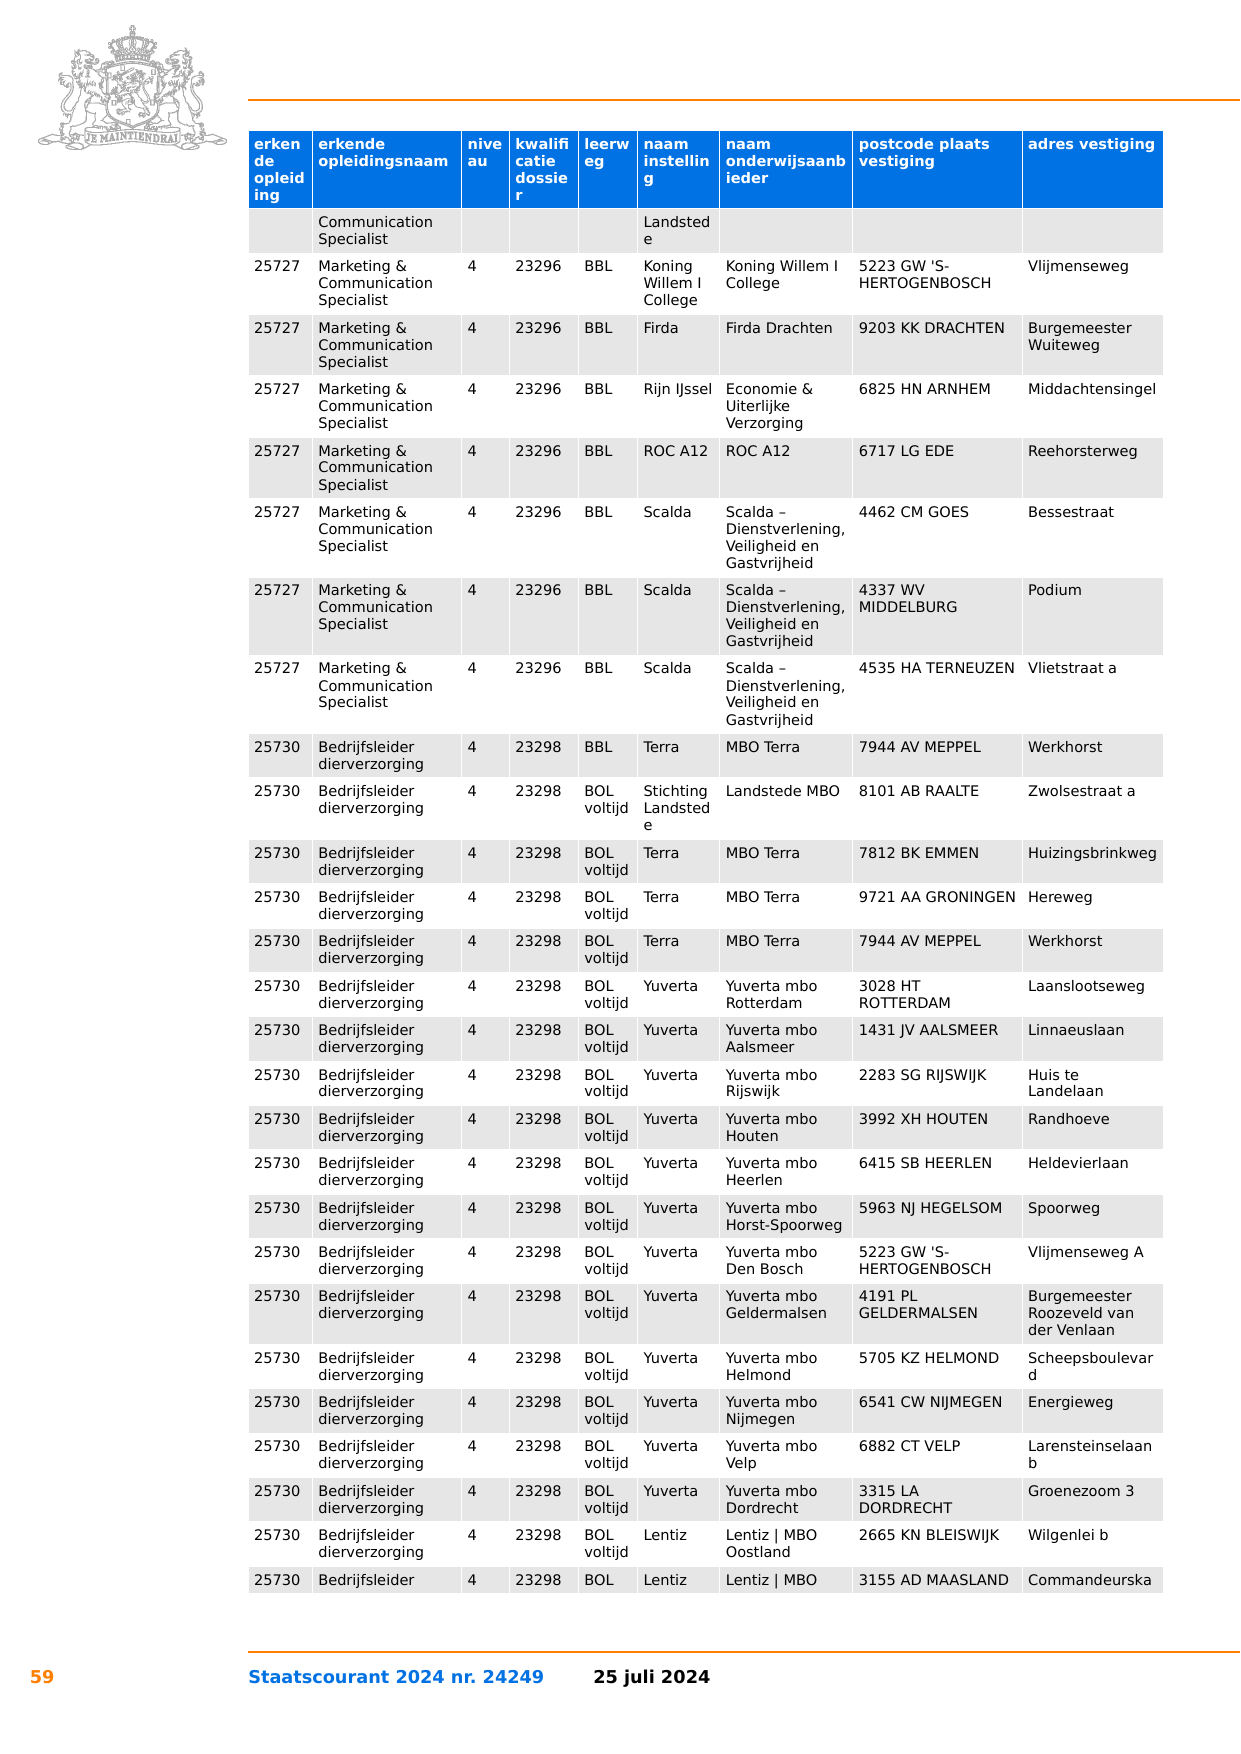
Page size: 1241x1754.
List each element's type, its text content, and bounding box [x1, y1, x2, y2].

table_cell 4 [462, 1389, 509, 1433]
table_cell 4 [462, 315, 509, 375]
table_cell BOL voltijd [579, 1478, 637, 1521]
table_cell 6717 LG EDE [853, 438, 1022, 498]
table_cell Marketing & Communication Specialist [313, 499, 461, 576]
table_cell Yuverta [638, 1434, 719, 1477]
table_cell 23298 [510, 1478, 578, 1521]
table_cell 25730 [249, 1523, 312, 1566]
table_cell Yuverta [638, 1062, 719, 1105]
table_cell 23298 [510, 1284, 578, 1344]
table_cell Yuverta [638, 1017, 719, 1061]
table_cell ROC A12 [638, 438, 719, 498]
table_cell Terra [638, 884, 719, 927]
table_cell Yuverta [638, 1284, 719, 1344]
table_cell 4 [462, 734, 509, 777]
table_cell Yuverta mbo Heerlen [720, 1150, 852, 1194]
table_cell 25730 [249, 1195, 312, 1238]
table_cell Yuverta mbo Aalsmeer [720, 1017, 852, 1061]
table_cell 4462 CM GOES [853, 499, 1022, 576]
table_cell Bedrijfsleider dierverzorging [313, 884, 461, 927]
table_cell Bedrijfsleider dierverzorging [313, 779, 461, 839]
table_cell Lentiz | MBO [720, 1567, 852, 1593]
table_cell BOL voltijd [579, 1389, 637, 1433]
table_cell 6825 HN ARNHEM [853, 376, 1022, 437]
table_cell Bessestraat [1023, 499, 1163, 576]
table_cell Yuverta mbo Rijswijk [720, 1062, 852, 1105]
table_cell 25727 [249, 315, 312, 375]
table_cell Scalda [638, 499, 719, 576]
table_cell Yuverta mbo Dordrecht [720, 1478, 852, 1521]
table_cell 4 [462, 1017, 509, 1061]
table_cell BBL [579, 315, 637, 375]
table_cell Economie & Uiterlijke Verzorging [720, 376, 852, 437]
table_cell 4 [462, 578, 509, 655]
table_cell 4 [462, 1567, 509, 1593]
table_cell Bedrijfsleider dierverzorging [313, 1195, 461, 1238]
table_cell Bedrijfsleider dierverzorging [313, 929, 461, 972]
table_cell BOL voltijd [579, 1284, 637, 1344]
table_cell Yuverta mbo Houten [720, 1106, 852, 1149]
table_cell 23298 [510, 1195, 578, 1238]
table_cell Wilgenlei b [1023, 1523, 1163, 1566]
table_cell 23296 [510, 499, 578, 576]
table_cell [1023, 209, 1163, 253]
table_cell BOL voltijd [579, 973, 637, 1016]
table_cell Spoorweg [1023, 1195, 1163, 1238]
table_header niveau [462, 131, 509, 208]
table_cell 23296 [510, 315, 578, 375]
table_cell Reehorsterweg [1023, 438, 1163, 498]
table_cell 23298 [510, 884, 578, 927]
table_cell 1431 JV AALSMEER [853, 1017, 1022, 1061]
table_cell Stichting Landstede [638, 779, 719, 839]
table_header postcode plaats vestiging [853, 131, 1022, 208]
table_cell [462, 209, 509, 253]
table_cell 3992 XH HOUTEN [853, 1106, 1022, 1149]
table_cell 23298 [510, 840, 578, 883]
table_cell Vlietstraat a [1023, 656, 1163, 733]
table_cell Yuverta [638, 1239, 719, 1282]
table_cell Laanslootseweg [1023, 973, 1163, 1016]
table_cell 2665 KN BLEISWIJK [853, 1523, 1022, 1566]
table_cell Huis te Landelaan [1023, 1062, 1163, 1105]
table_cell 25730 [249, 734, 312, 777]
table_cell 25727 [249, 438, 312, 498]
table_cell Linnaeuslaan [1023, 1017, 1163, 1061]
table_cell Groenezoom 3 [1023, 1478, 1163, 1521]
table_cell Yuverta [638, 1106, 719, 1149]
table_cell 4 [462, 1345, 509, 1388]
table_cell 25730 [249, 1434, 312, 1477]
table_cell Firda Drachten [720, 315, 852, 375]
table_cell Bedrijfsleider dierverzorging [313, 1150, 461, 1194]
table_cell BBL [579, 376, 637, 437]
table_cell 5223 GW 'S-HERTOGENBOSCH [853, 1239, 1022, 1282]
table_cell BOL voltijd [579, 1150, 637, 1194]
table_cell BOL voltijd [579, 779, 637, 839]
table_cell 4 [462, 1478, 509, 1521]
table_cell MBO Terra [720, 734, 852, 777]
table_cell [720, 209, 852, 253]
table_cell Lentiz [638, 1523, 719, 1566]
table_cell 23298 [510, 1239, 578, 1282]
table_cell BOL voltijd [579, 929, 637, 972]
table_header kwalificatie dossier [510, 131, 578, 208]
table_cell 25730 [249, 840, 312, 883]
table_cell BBL [579, 578, 637, 655]
table_cell 25730 [249, 1106, 312, 1149]
table_cell Marketing & Communication Specialist [313, 376, 461, 437]
table_cell Yuverta [638, 1389, 719, 1433]
table_cell Communication Specialist [313, 209, 461, 253]
table_cell [249, 209, 312, 253]
table_cell 23298 [510, 779, 578, 839]
table_cell Bedrijfsleider dierverzorging [313, 1284, 461, 1344]
table_cell 25727 [249, 254, 312, 314]
table_cell BBL [579, 656, 637, 733]
table_cell BOL voltijd [579, 1062, 637, 1105]
table_cell 5963 NJ HEGELSOM [853, 1195, 1022, 1238]
table_cell 23296 [510, 376, 578, 437]
table_cell BOL voltijd [579, 1017, 637, 1061]
table_cell Bedrijfsleider dierverzorging [313, 1239, 461, 1282]
table_cell Larensteinselaan b [1023, 1434, 1163, 1477]
table_cell Yuverta [638, 1150, 719, 1194]
table_cell Bedrijfsleider dierverzorging [313, 973, 461, 1016]
table_cell Koning Willem I College [720, 254, 852, 314]
table_cell Firda [638, 315, 719, 375]
table_cell [510, 209, 578, 253]
table_cell BOL voltijd [579, 1195, 637, 1238]
table_cell 5705 KZ HELMOND [853, 1345, 1022, 1388]
table_cell 25730 [249, 1345, 312, 1388]
table_cell 25730 [249, 1150, 312, 1194]
table_cell [579, 209, 637, 253]
table_cell Yuverta [638, 973, 719, 1016]
table_cell Huizingsbrinkweg [1023, 840, 1163, 883]
table_cell BOL voltijd [579, 1239, 637, 1282]
table_cell BOL voltijd [579, 1523, 637, 1566]
table_cell Bedrijfsleider dierverzorging [313, 1523, 461, 1566]
table_cell Yuverta [638, 1345, 719, 1388]
table_cell Bedrijfsleider dierverzorging [313, 1062, 461, 1105]
table_cell 8101 AB RAALTE [853, 779, 1022, 839]
table_cell 4191 PL GELDERMALSEN [853, 1284, 1022, 1344]
table_cell 23298 [510, 1150, 578, 1194]
table_cell 7944 AV MEPPEL [853, 929, 1022, 972]
table_cell 25730 [249, 1062, 312, 1105]
table_cell BOL voltijd [579, 1345, 637, 1388]
table_cell 25730 [249, 1239, 312, 1282]
table_cell BOL voltijd [579, 884, 637, 927]
table_cell Yuverta mbo Velp [720, 1434, 852, 1477]
table_cell Bedrijfsleider dierverzorging [313, 1345, 461, 1388]
table_cell Randhoeve [1023, 1106, 1163, 1149]
table_cell 25730 [249, 973, 312, 1016]
table_cell 4 [462, 973, 509, 1016]
table_cell Rijn IJssel [638, 376, 719, 437]
table_cell MBO Terra [720, 884, 852, 927]
table_header erkende opleiding [249, 131, 312, 208]
table_cell BBL [579, 438, 637, 498]
table_cell Yuverta mbo Helmond [720, 1345, 852, 1388]
table_cell 4 [462, 254, 509, 314]
table_cell Scalda – Dienstverlening, Veiligheid en Gastvrijheid [720, 578, 852, 655]
table_cell 23298 [510, 1062, 578, 1105]
table_cell BBL [579, 254, 637, 314]
table_cell [853, 209, 1022, 253]
table_cell Bedrijfsleider dierverzorging [313, 734, 461, 777]
table_cell 25730 [249, 884, 312, 927]
table_cell 6882 CT VELP [853, 1434, 1022, 1477]
table_cell Zwolsestraat a [1023, 779, 1163, 839]
table_cell Landstede [638, 209, 719, 253]
table_cell Scalda – Dienstverlening, Veiligheid en Gastvrijheid [720, 499, 852, 576]
table_cell Commandeurska [1023, 1567, 1163, 1593]
table_cell 3315 LA DORDRECHT [853, 1478, 1022, 1521]
table_cell Koning Willem I College [638, 254, 719, 314]
table_cell 4 [462, 884, 509, 927]
table_cell Middachtensingel [1023, 376, 1163, 437]
table_cell Bedrijfsleider dierverzorging [313, 1106, 461, 1149]
table_cell 23298 [510, 929, 578, 972]
table_header adres vestiging [1023, 131, 1163, 208]
table_cell BOL [579, 1567, 637, 1593]
table_cell BBL [579, 734, 637, 777]
table_cell Werkhorst [1023, 929, 1163, 972]
table_cell 4 [462, 1106, 509, 1149]
table_cell 9203 KK DRACHTEN [853, 315, 1022, 375]
table_cell 25727 [249, 578, 312, 655]
table_cell Bedrijfsleider dierverzorging [313, 1478, 461, 1521]
picture [38, 25, 227, 150]
table_cell Marketing & Communication Specialist [313, 254, 461, 314]
table_cell Energieweg [1023, 1389, 1163, 1433]
table_cell MBO Terra [720, 929, 852, 972]
table_cell Marketing & Communication Specialist [313, 438, 461, 498]
table_cell ROC A12 [720, 438, 852, 498]
table_cell 4 [462, 656, 509, 733]
table_cell Podium [1023, 578, 1163, 655]
table_cell 23298 [510, 1017, 578, 1061]
table_cell Vlijmenseweg [1023, 254, 1163, 314]
table_header leerweg [579, 131, 637, 208]
table_cell 4 [462, 1434, 509, 1477]
table_cell 4 [462, 1195, 509, 1238]
table_cell Lentiz [638, 1567, 719, 1593]
table_cell 23298 [510, 1106, 578, 1149]
table_cell 23298 [510, 973, 578, 1016]
table_cell Terra [638, 734, 719, 777]
table_cell Bedrijfsleider dierverzorging [313, 1434, 461, 1477]
table_cell Yuverta mbo Geldermalsen [720, 1284, 852, 1344]
table_cell BOL voltijd [579, 1106, 637, 1149]
table_cell 23296 [510, 254, 578, 314]
table_cell 23298 [510, 1389, 578, 1433]
table_cell Landstede MBO [720, 779, 852, 839]
table_cell 2283 SG RIJSWIJK [853, 1062, 1022, 1105]
table_cell 25730 [249, 1567, 312, 1593]
table_cell 25730 [249, 1284, 312, 1344]
table_cell Bedrijfsleider dierverzorging [313, 1389, 461, 1433]
table_cell 25730 [249, 1389, 312, 1433]
table_cell Bedrijfsleider dierverzorging [313, 1017, 461, 1061]
table_cell Scalda [638, 578, 719, 655]
table_cell 23298 [510, 1523, 578, 1566]
table_cell Vlijmenseweg A [1023, 1239, 1163, 1282]
table_cell 3155 AD MAASLAND [853, 1567, 1022, 1593]
table_cell 4 [462, 1239, 509, 1282]
table_header erkende opleidingsnaam [313, 131, 461, 208]
table_cell 7944 AV MEPPEL [853, 734, 1022, 777]
table_cell 4 [462, 1284, 509, 1344]
table_cell Werkhorst [1023, 734, 1163, 777]
table_cell 23296 [510, 656, 578, 733]
table_cell 4 [462, 438, 509, 498]
table_cell Terra [638, 929, 719, 972]
table_cell 4 [462, 1523, 509, 1566]
table_cell BOL voltijd [579, 840, 637, 883]
table_cell 25727 [249, 376, 312, 437]
table_cell Heldevierlaan [1023, 1150, 1163, 1194]
table_cell 23298 [510, 1567, 578, 1593]
table_cell 23298 [510, 1345, 578, 1388]
table_cell Scalda – Dienstverlening, Veiligheid en Gastvrijheid [720, 656, 852, 733]
table_cell 7812 BK EMMEN [853, 840, 1022, 883]
table_cell Burgemeester Roozeveld van der Venlaan [1023, 1284, 1163, 1344]
table_cell 4 [462, 840, 509, 883]
table_cell 25730 [249, 929, 312, 972]
table_cell Scheepsboulevard [1023, 1345, 1163, 1388]
table_cell 6415 SB HEERLEN [853, 1150, 1022, 1194]
table_cell Bedrijfsleider [313, 1567, 461, 1593]
table_cell 23296 [510, 578, 578, 655]
table_cell Yuverta mbo Nijmegen [720, 1389, 852, 1433]
table_cell 4 [462, 1062, 509, 1105]
table_cell 25727 [249, 499, 312, 576]
table_cell Yuverta mbo Horst-Spoorweg [720, 1195, 852, 1238]
table_cell Bedrijfsleider dierverzorging [313, 840, 461, 883]
table_cell Hereweg [1023, 884, 1163, 927]
table_cell BBL [579, 499, 637, 576]
table_cell 25727 [249, 656, 312, 733]
table_cell Terra [638, 840, 719, 883]
table_cell BOL voltijd [579, 1434, 637, 1477]
table_cell 4535 HA TERNEUZEN [853, 656, 1022, 733]
table_cell 6541 CW NIJMEGEN [853, 1389, 1022, 1433]
table_cell Lentiz | MBO Oostland [720, 1523, 852, 1566]
table_cell 9721 AA GRONINGEN [853, 884, 1022, 927]
table_cell Marketing & Communication Specialist [313, 315, 461, 375]
table_cell 3028 HT ROTTERDAM [853, 973, 1022, 1016]
table_cell 23298 [510, 1434, 578, 1477]
table_cell Scalda [638, 656, 719, 733]
table_cell Marketing & Communication Specialist [313, 578, 461, 655]
table_header naam onderwijsaanbieder [720, 131, 852, 208]
table_cell 4 [462, 779, 509, 839]
table_cell 25730 [249, 1017, 312, 1061]
table_cell 5223 GW 'S-HERTOGENBOSCH [853, 254, 1022, 314]
table_cell 4 [462, 1150, 509, 1194]
table_header naam instelling [638, 131, 719, 208]
table_cell Burgemeester Wuiteweg [1023, 315, 1163, 375]
table_cell Yuverta [638, 1195, 719, 1238]
table_cell Yuverta mbo Den Bosch [720, 1239, 852, 1282]
table_cell 23296 [510, 438, 578, 498]
table_cell 23298 [510, 734, 578, 777]
table_cell MBO Terra [720, 840, 852, 883]
table_cell 25730 [249, 1478, 312, 1521]
table_cell Yuverta mbo Rotterdam [720, 973, 852, 1016]
table_cell 4337 WV MIDDELBURG [853, 578, 1022, 655]
table_cell 4 [462, 376, 509, 437]
table_cell 4 [462, 499, 509, 576]
table_cell 25730 [249, 779, 312, 839]
table_cell 4 [462, 929, 509, 972]
table_cell Marketing & Communication Specialist [313, 656, 461, 733]
table_cell Yuverta [638, 1478, 719, 1521]
